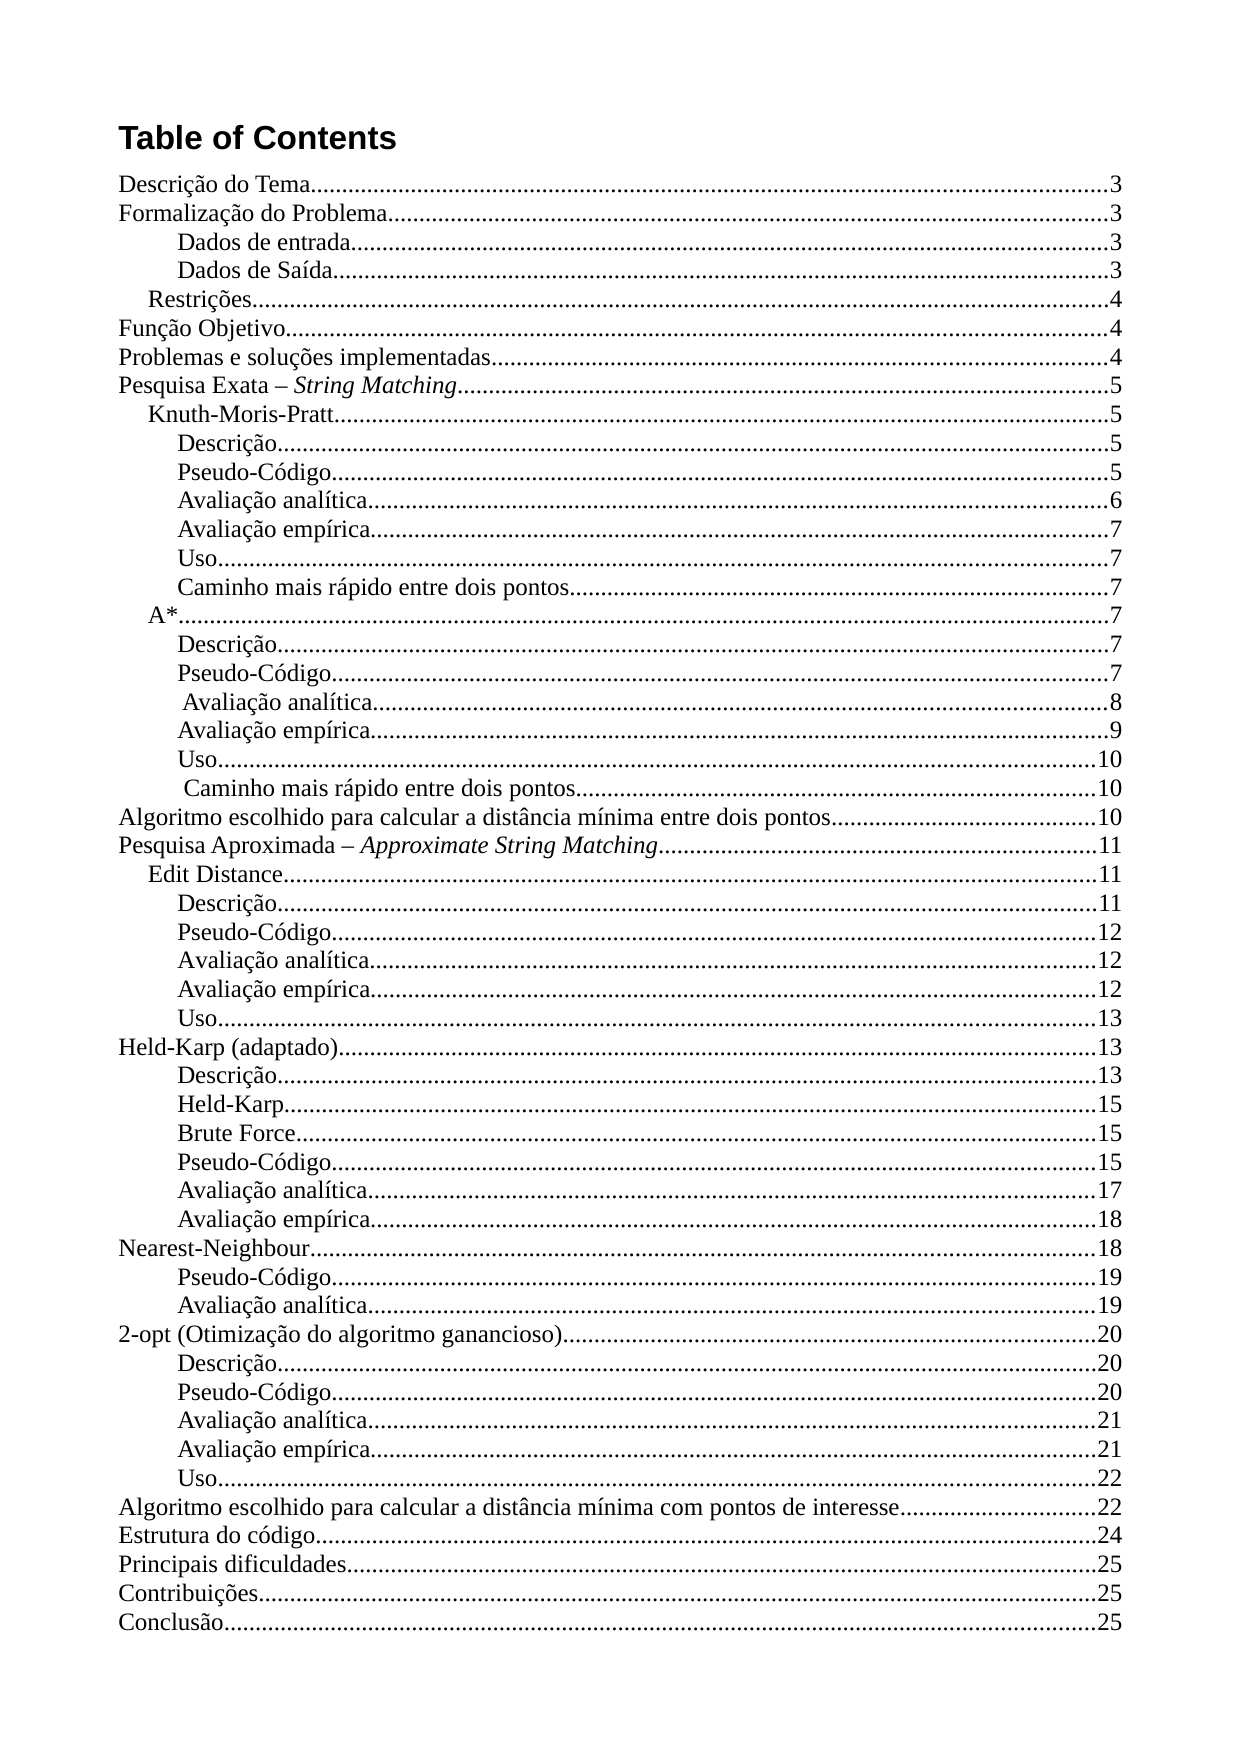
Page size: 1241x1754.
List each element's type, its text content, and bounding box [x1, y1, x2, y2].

text Problemas e soluções implementadas 4 [118, 342, 1122, 370]
text Descrição 20 [177, 1348, 1122, 1377]
text Avaliação empírica 9 [177, 715, 1122, 744]
text Dados de entrada 3 [177, 227, 1122, 255]
text Pesquisa Aproximada – Approximate String Matching 11 [118, 830, 1122, 859]
text Pseudo-Código 15 [177, 1147, 1122, 1175]
text Knuth-Moris-Pratt 5 [148, 399, 1122, 428]
text Uso 7 [177, 543, 1122, 572]
text Edit Distance 11 [148, 859, 1122, 888]
text Pseudo-Código 19 [177, 1262, 1122, 1290]
text Caminho mais rápido entre dois pontos 10 [177, 773, 1122, 802]
text Held-Karp (adaptado) 13 [118, 1032, 1122, 1060]
text Brute Force 15 [177, 1118, 1122, 1147]
text Nearest-Neighbour 18 [118, 1233, 1122, 1262]
text Descrição 11 [177, 888, 1122, 917]
text Uso 22 [177, 1463, 1122, 1492]
text Avaliação analítica 17 [177, 1175, 1122, 1204]
text Formalização do Problema 3 [118, 198, 1122, 227]
text Algoritmo escolhido para calcular a distância mínima entre dois pontos 10 [118, 802, 1122, 830]
text Avaliação analítica 12 [177, 945, 1122, 974]
text Descrição 7 [177, 629, 1122, 658]
text Avaliação empírica 18 [177, 1204, 1122, 1233]
text Uso 13 [177, 1003, 1122, 1032]
text Estrutura do código 24 [118, 1520, 1122, 1549]
subtitle Table of Contents [118, 118, 1122, 157]
text Avaliação analítica 8 [177, 687, 1122, 715]
text Pseudo-Código 12 [177, 917, 1122, 945]
text 2-opt (Otimização do algoritmo ganancioso) 20 [118, 1319, 1122, 1348]
text Dados de Saída 3 [177, 255, 1122, 284]
text Caminho mais rápido entre dois pontos 7 [177, 572, 1122, 600]
text Descrição do Tema 3 [118, 169, 1122, 198]
text Restrições 4 [148, 284, 1122, 313]
text Avaliação analítica 6 [177, 485, 1122, 514]
text Descrição 13 [177, 1060, 1122, 1089]
text Avaliação analítica 19 [177, 1290, 1122, 1319]
text Descrição 5 [177, 428, 1122, 457]
text Pseudo-Código 5 [177, 457, 1122, 485]
text Pseudo-Código 20 [177, 1377, 1122, 1405]
text Avaliação empírica 7 [177, 514, 1122, 543]
text Algoritmo escolhido para calcular a distância mínima com pontos de interesse 22 [118, 1492, 1122, 1520]
text A* 7 [148, 600, 1122, 629]
text Principais dificuldades 25 [118, 1549, 1122, 1578]
text Uso 10 [177, 744, 1122, 773]
text Avaliação empírica 12 [177, 974, 1122, 1003]
text Pseudo-Código 7 [177, 658, 1122, 687]
text Held-Karp 15 [177, 1089, 1122, 1118]
text Função Objetivo 4 [118, 313, 1122, 342]
text Contribuições 25 [118, 1578, 1122, 1607]
text Avaliação analítica 21 [177, 1405, 1122, 1434]
text Avaliação empírica 21 [177, 1434, 1122, 1463]
text Conclusão 25 [118, 1607, 1122, 1635]
text Pesquisa Exata – String Matching 5 [118, 370, 1122, 399]
